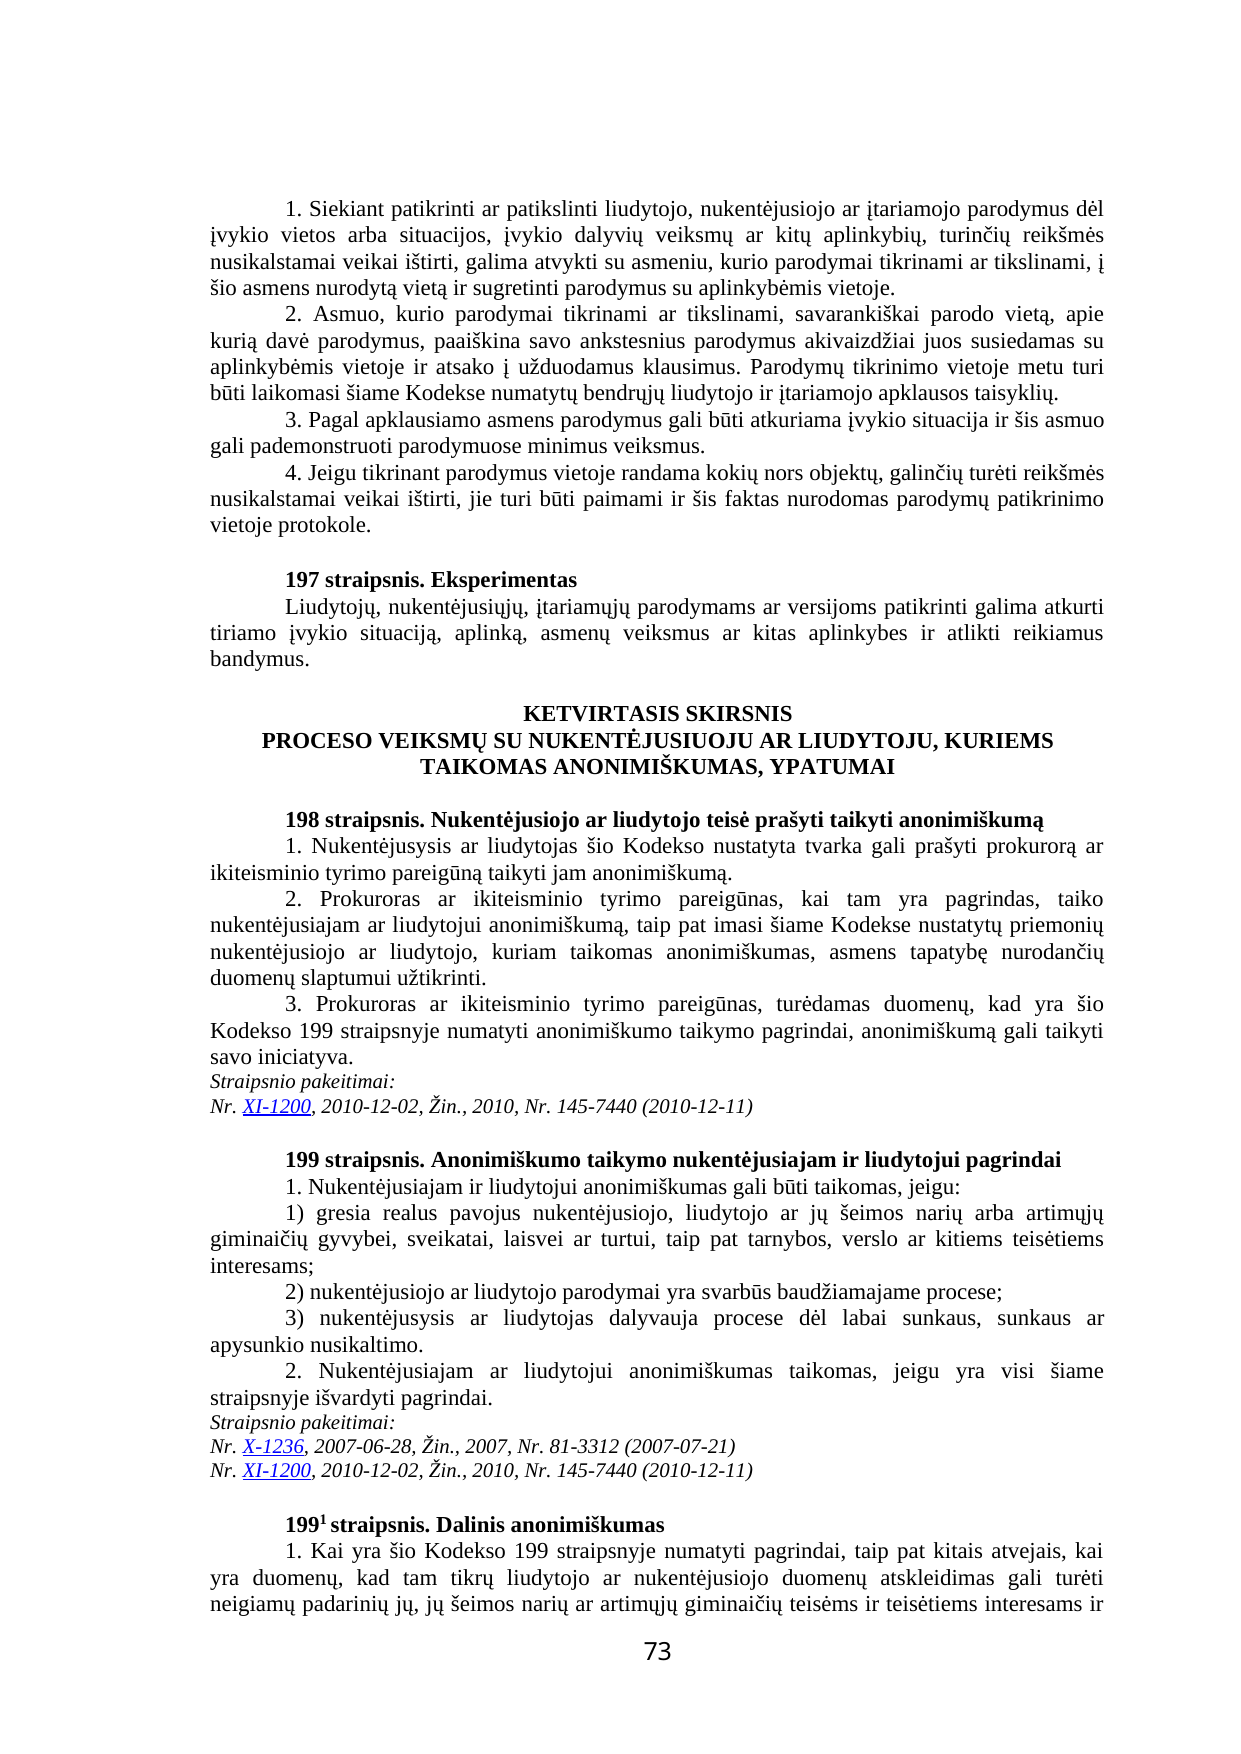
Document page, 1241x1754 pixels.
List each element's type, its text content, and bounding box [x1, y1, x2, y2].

text 1) gresia realus pavojus nukentėjusiojo, liudytojo ar jų šeimos narių arba artimųjų giminaičių gyvybei, sveikatai, laisvei ar turtui, taip pat tarnybos, verslo ar kitiems teisėtiems interesams; [210, 1199, 1106, 1278]
text 4. Jeigu tikrinant parodymus vietoje randama kokių nors objektų, galinčių turėti reikšmės nusikalstamai veikai ištirti, jie turi būti paimami ir šis faktas nurodomas parodymų patikrinimo vietoje protokole. [210, 458, 1106, 538]
text 1. Nukentėjusysis ar liudytojas šio Kodekso nustatyta tvarka gali prašyti prokurorą ar ikiteisminio tyrimo pareigūną taikyti jam anonimiškumą. [210, 832, 1106, 885]
text Nr. XI-1200, 2010-12-02, Žin., 2010, Nr. 145-7440 (2010-12-11) [210, 1093, 1106, 1118]
text 3) nukentėjusysis ar liudytojas dalyvauja procese dėl labai sunkaus, sunkaus ar apysunkio nusikaltimo. [210, 1304, 1106, 1357]
text 3. Prokuroras ar ikiteisminio tyrimo pareigūnas, turėdamas duomenų, kad yra šio Kodekso 199 straipsnyje numatyti anonimiškumo taikymo pagrindai, anonimiškumą gali taikyti savo iniciatyva. [210, 990, 1106, 1069]
text Proceso veiksmų su nukentėjusiuoju ar liudytoju, kuriems taikomas anonimiškumas, ypatumai [210, 727, 1106, 779]
text 2. Asmuo, kurio parodymai tikrinami ar tikslinami, savarankiškai parodo vietą, apie kurią davė parodymus, paaiškina savo ankstesnius parodymus akivaizdžiai juos susiedamas su aplinkybėmis vietoje ir atsako į užduodamus klausimus. Parodymų tikrinimo vietoje metu turi būti laikomasi šiame Kodekse numatytų bendrųjų liudytojo ir įtariamojo apklausos taisyklių. [210, 300, 1106, 406]
text 1. Nukentėjusiajam ir liudytojui anonimiškumas gali būti taikomas, jeigu: [210, 1173, 1106, 1199]
text Nr. XI-1200, 2010-12-02, Žin., 2010, Nr. 145-7440 (2010-12-11) [210, 1458, 1106, 1482]
text 2. Nukentėjusiajam ar liudytojui anonimiškumas taikomas, jeigu yra visi šiame straipsnyje išvardyti pagrindai. [210, 1357, 1106, 1410]
text 1. Siekiant patikrinti ar patikslinti liudytojo, nukentėjusiojo ar įtariamojo parodymus dėl įvykio vietos arba situacijos, įvykio dalyvių veiksmų ar kitų aplinkybių, turinčių reikšmės nusikalstamai veikai ištirti, galima atvykti su asmeniu, kurio parodymai tikrinami ar tikslinami, į šio asmens nurodytą vietą ir sugretinti parodymus su aplinkybėmis vietoje. [210, 195, 1106, 300]
text 198 straipsnis. Nukentėjusiojo ar liudytojo teisė prašyti taikyti anonimiškumą [285, 806, 1106, 832]
text 2. Prokuroras ar ikiteisminio tyrimo pareigūnas, kai tam yra pagrindas, taiko nukentėjusiajam ar liudytojui anonimiškumą, taip pat imasi šiame Kodekse nustatytų priemonių nukentėjusiojo ar liudytojo, kuriam taikomas anonimiškumas, asmens tapatybę nurodančių duomenų slaptumui užtikrinti. [210, 885, 1106, 990]
text KETVIRTASIS SKIRSNIS [210, 701, 1106, 727]
text 3. Pagal apklausiamo asmens parodymus gali būti atkuriama įvykio situacija ir šis asmuo gali pademonstruoti parodymuose minimus veiksmus. [210, 406, 1106, 458]
text Straipsnio pakeitimai: [210, 1410, 1106, 1434]
text Straipsnio pakeitimai: [210, 1069, 1106, 1093]
text Liudytojų, nukentėjusiųjų, įtariamųjų parodymams ar versijoms patikrinti galima atkurti tiriamo įvykio situaciją, aplinką, asmenų veiksmus ar kitas aplinkybes ir atlikti reikiamus bandymus. [210, 593, 1106, 672]
text 197 straipsnis. Eksperimentas [210, 566, 1106, 593]
text 2) nukentėjusiojo ar liudytojo parodymai yra svarbūs baudžiamajame procese; [210, 1278, 1106, 1304]
text 199 straipsnis. Anonimiškumo taikymo nukentėjusiajam ir liudytojui pagrindai [285, 1146, 1106, 1173]
text 1. Kai yra šio Kodekso 199 straipsnyje numatyti pagrindai, taip pat kitais atvejais, kai yra duomenų, kad tam tikrų liudytojo ar nukentėjusiojo duomenų atskleidimas gali turėti neigiamų padarinių jų, jų šeimos narių ar artimųjų giminaičių teisėms ir teisėtiems interesams ir [210, 1537, 1106, 1616]
text Nr. X-1236, 2007-06-28, Žin., 2007, Nr. 81-3312 (2007-07-21) [210, 1434, 1106, 1458]
text 1991 straipsnis. Dalinis anonimiškumas [210, 1511, 1106, 1537]
